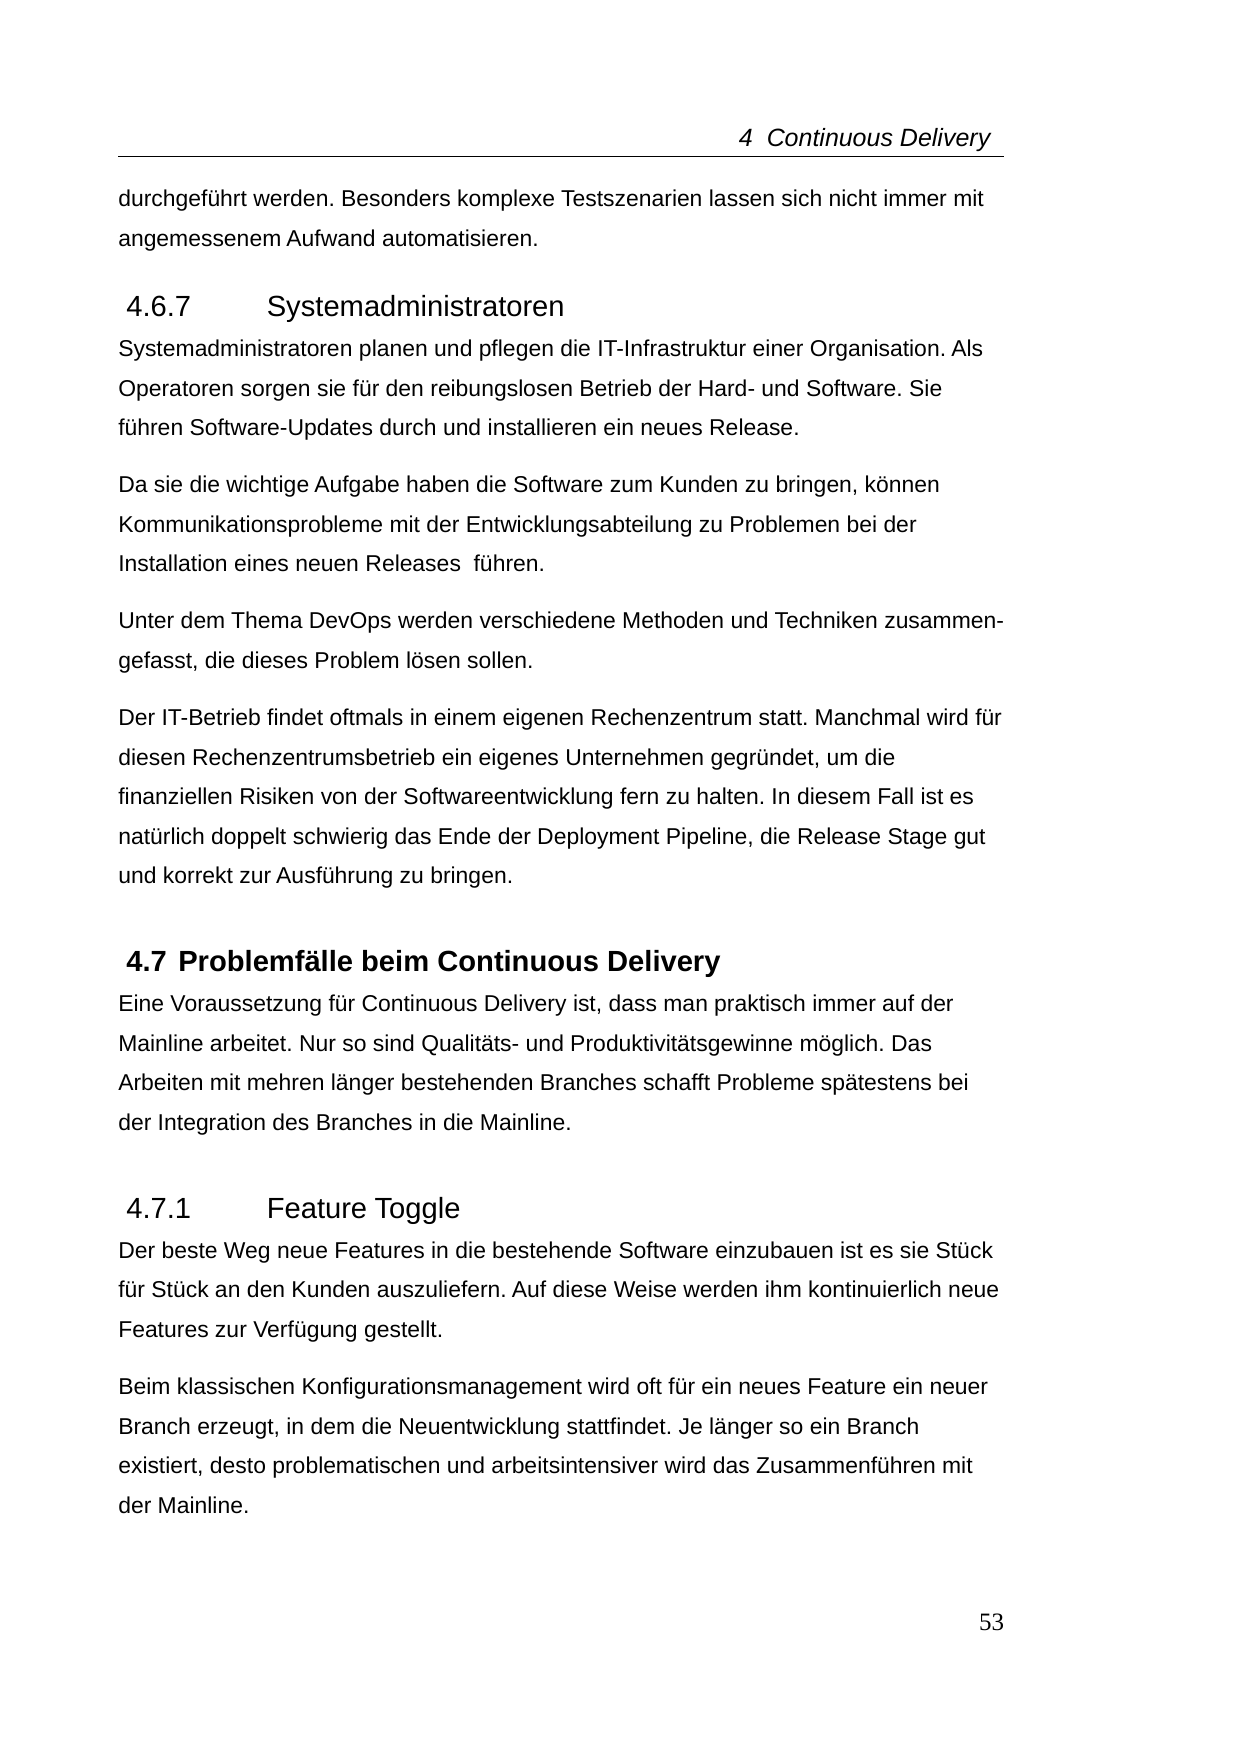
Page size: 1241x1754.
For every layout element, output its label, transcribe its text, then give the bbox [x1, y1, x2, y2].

text Unter dem Thema DevOps werden verschiedene Methoden und Techniken zusammen-gefasst, die dieses Problem lösen sollen. [118, 607, 1004, 673]
subtitle Problemfälle beim Continuous Delivery [118, 944, 1004, 978]
text Der IT-Betrieb findet oftmals in einem eigenen Rechenzentrum statt. Manchmal wird für diesen Rechenzentrumsbetrieb ein eigenes Unternehmen gegründet, um die finanziellen Risiken von der Softwareentwicklung fern zu halten. In diesem Fall ist es natürlich doppelt schwierig das Ende der Deployment Pipeline, die Release Stage gut und korrekt zur Ausführung zu bringen. [118, 704, 1004, 888]
text Beim klassischen Konfigurationsmanagement wird oft für ein neues Feature ein neuer Branch erzeugt, in dem die Neuentwicklung stattfindet. Je länger so ein Branch existiert, desto problematischen und arbeitsintensiver wird das Zusammenführen mit der Mainline. [118, 1373, 1004, 1518]
text durchgeführt werden. Besonders komplexe Testszenarien lassen sich nicht immer mit angemessenem Aufwand automatisieren. [118, 185, 1004, 251]
text Eine Voraussetzung für Continuous Delivery ist, dass man praktisch immer auf der Mainline arbeitet. Nur so sind Qualitäts- und Produktivitätsgewinne möglich. Das Arbeiten mit mehren länger bestehenden Branches schafft Probleme spätestens bei der Integration des Branches in die Mainline. [118, 990, 1004, 1135]
text Systemadministratoren planen und pflegen die IT-Infrastruktur einer Organisation. Als Operatoren sorgen sie für den reibungslosen Betrieb der Hard- und Software. Sie führen Software-Updates durch und installieren ein neues Release. [118, 335, 1004, 441]
subtitle Systemadministratoren [118, 289, 1004, 323]
text Da sie die wichtige Aufgabe haben die Software zum Kunden zu bringen, können Kommunikationsprobleme mit der Entwicklungsabteilung zu Problemen bei der Installation eines neuen Releases führen. [118, 471, 1004, 577]
subtitle Feature Toggle [118, 1191, 1004, 1224]
text Der beste Weg neue Features in die bestehende Software einzubauen ist es sie Stück für Stück an den Kunden auszuliefern. Auf diese Weise werden ihm kontinuierlich neue Features zur Verfügung gestellt. [118, 1237, 1004, 1342]
